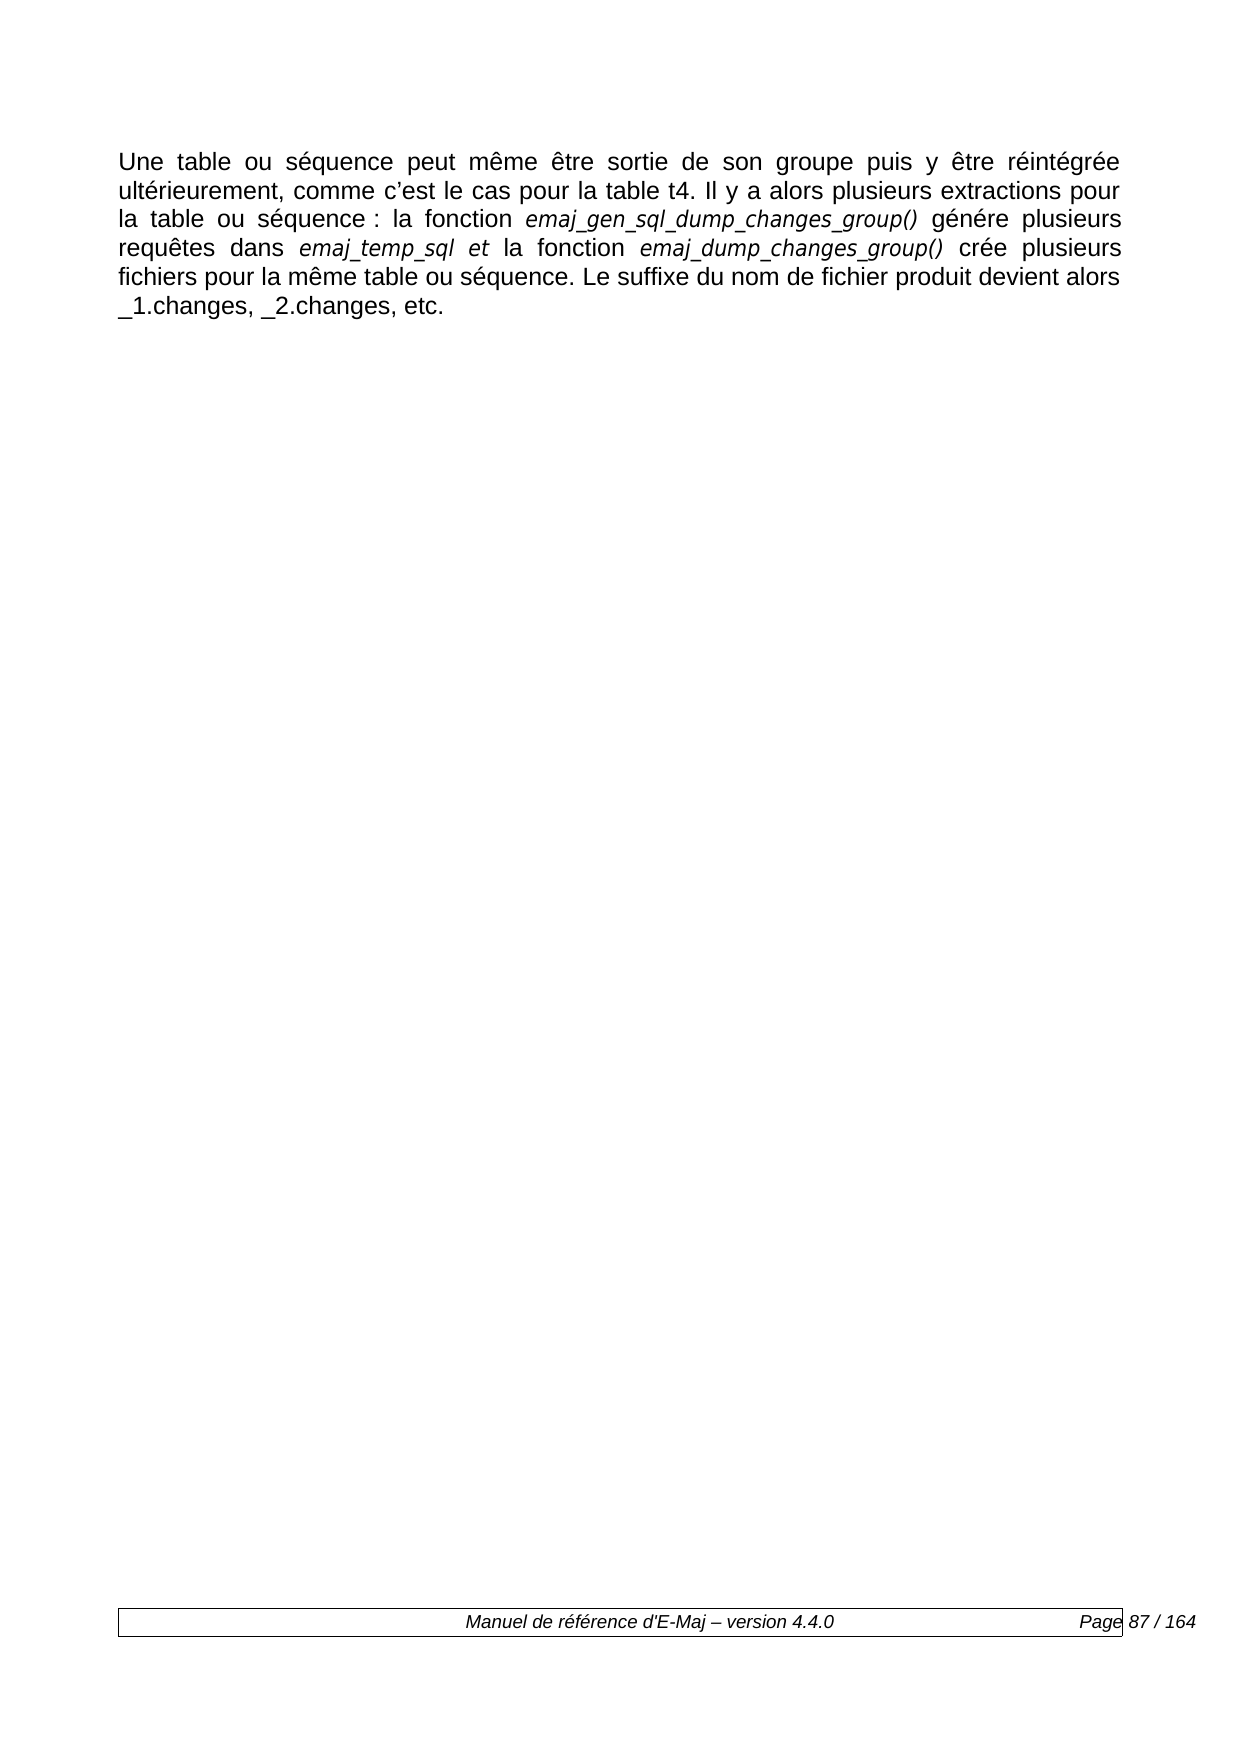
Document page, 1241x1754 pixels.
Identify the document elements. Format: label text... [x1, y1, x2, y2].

text Une table ou séquence peut même être sortie de son groupe puis y être réintégrée ultérieurement, comme c’est le cas pour la table t4. Il y a alors plusieurs extractions pour la table ou séquence : la fonction emaj_gen_sql_dump_changes_group() génére plusieurs requêtes dans emaj_temp_sql et la fonction emaj_dump_changes_group() crée plusieurs fichiers pour la même table ou séquence. Le suffixe du nom de fichier produit devient alors _1.changes, _2.changes, etc. [118, 147, 1122, 319]
